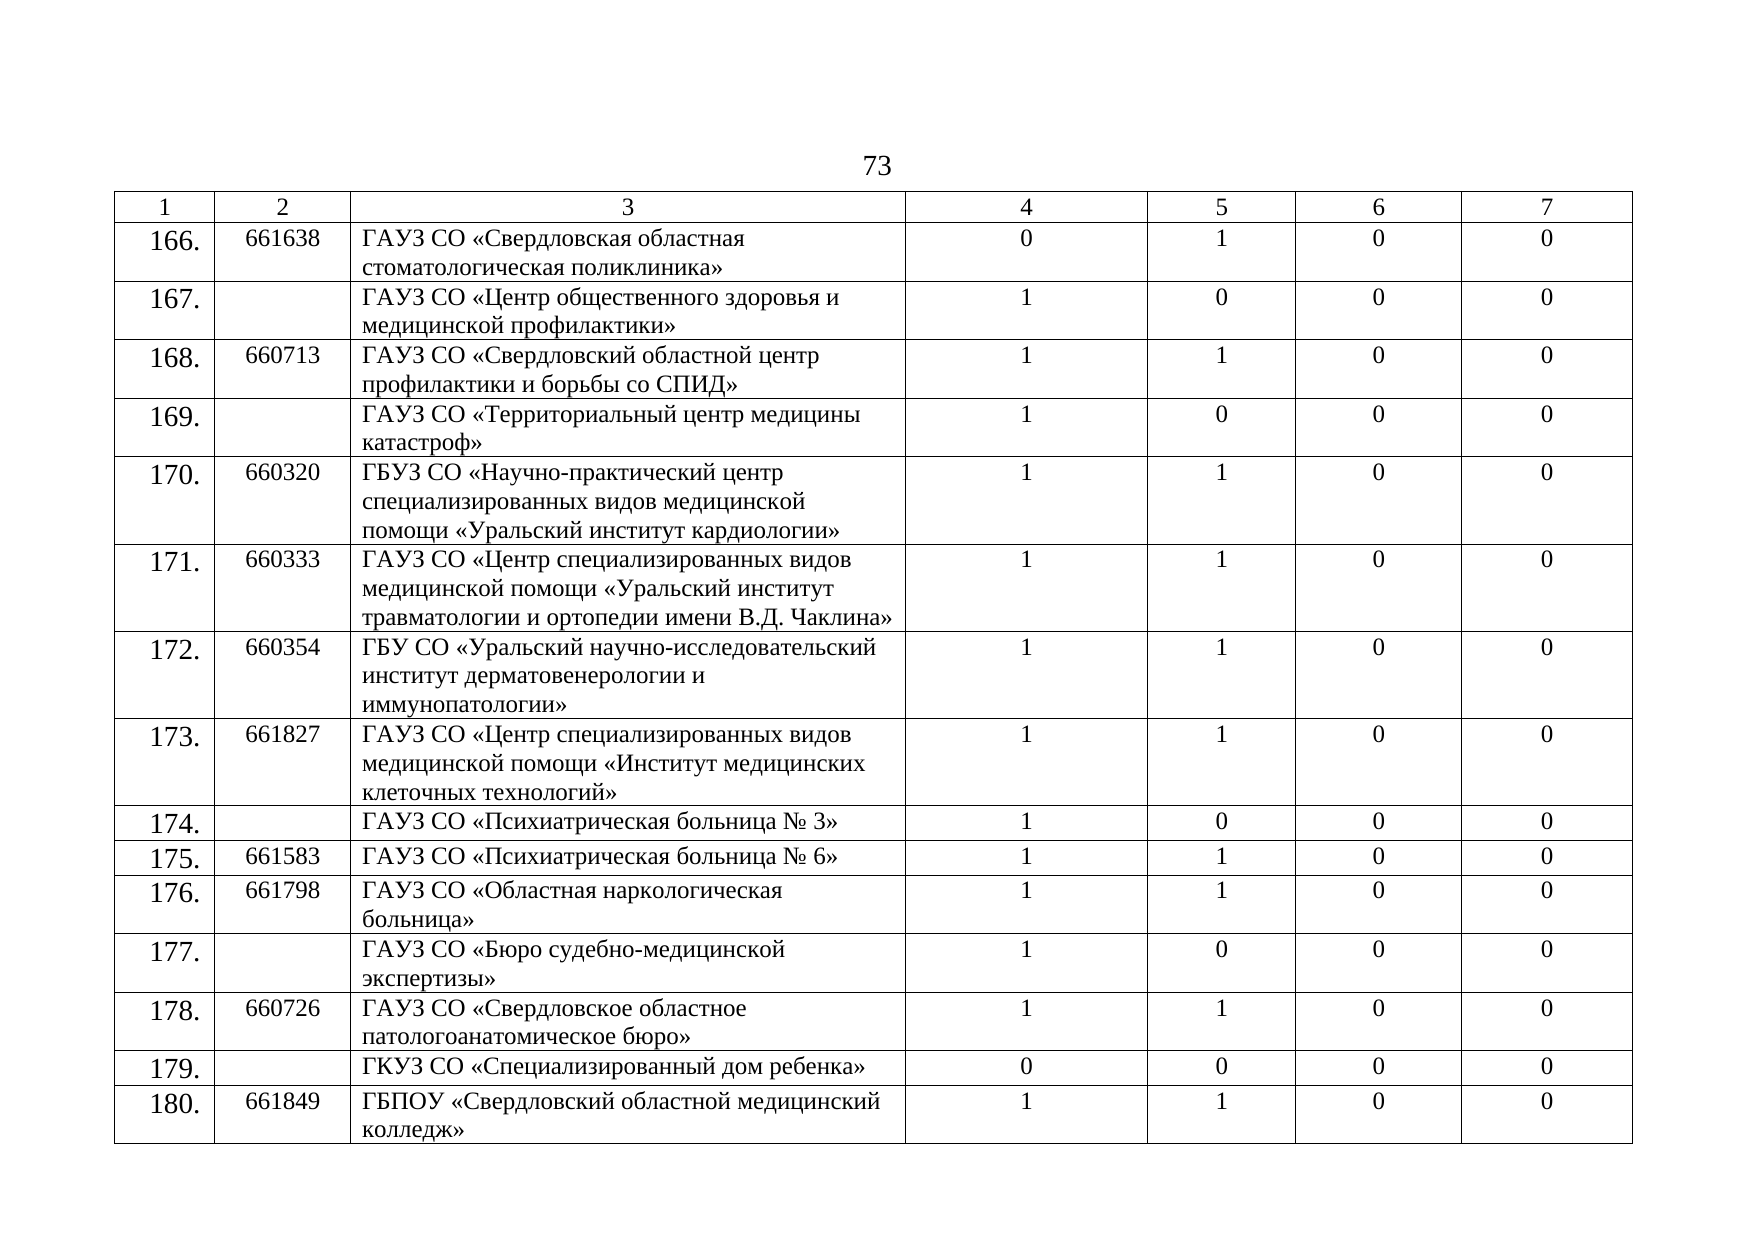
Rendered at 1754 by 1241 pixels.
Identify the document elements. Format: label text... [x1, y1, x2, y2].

table_cell [215, 399, 350, 456]
table_cell [115, 1051, 214, 1085]
table_cell 660320 [215, 457, 350, 543]
table_cell [115, 806, 214, 840]
table_cell 1 [1148, 993, 1295, 1050]
table_cell [115, 399, 214, 456]
table_cell 1 [1148, 545, 1295, 631]
table_cell 0 [1148, 399, 1295, 456]
table_header 4 [906, 192, 1147, 222]
table_cell 0 [1296, 457, 1461, 543]
table_cell ГБУ СО «Уральский научно-исследовательский институт дерматовенерологии и иммунопатологии» [351, 632, 905, 718]
table_cell 0 [1296, 876, 1461, 933]
table_cell 660713 [215, 340, 350, 398]
table_cell 0 [1462, 806, 1632, 840]
table_cell ГБПОУ «Свердловский областной медицинский колледж» [351, 1086, 905, 1143]
table_cell 1 [1148, 457, 1295, 543]
table_cell 661849 [215, 1086, 350, 1143]
table_cell 0 [1296, 545, 1461, 631]
table_cell 1 [1148, 719, 1295, 805]
table_header 3 [351, 192, 905, 222]
table_cell 1 [906, 340, 1147, 398]
table_header 1 [115, 192, 214, 222]
table_cell 0 [1296, 399, 1461, 456]
table_cell 1 [1148, 632, 1295, 718]
table_cell [115, 993, 214, 1050]
table_cell [115, 876, 214, 933]
table_cell ГАУЗ СО «Центр специализированных видов медицинской помощи «Институт медицинских клеточных технологий» [351, 719, 905, 805]
table_cell [115, 457, 214, 543]
table_cell 0 [906, 1051, 1147, 1085]
table_cell 0 [1462, 457, 1632, 543]
table_cell 0 [1462, 340, 1632, 398]
table_cell 1 [1148, 340, 1295, 398]
table_cell ГАУЗ СО «Бюро судебно-медицинской экспертизы» [351, 934, 905, 992]
table_cell 0 [1296, 719, 1461, 805]
table_cell 1 [1148, 841, 1295, 874]
table_cell ГБУЗ СО «Научно-практический центр специализированных видов медицинской помощи «Уральский институт кардиологии» [351, 457, 905, 543]
table_cell 0 [1462, 841, 1632, 874]
table_header 5 [1148, 192, 1295, 222]
table_cell 0 [1296, 841, 1461, 874]
table_cell 0 [1462, 1086, 1632, 1143]
table_cell ГКУЗ СО «Специализированный дом ребенка» [351, 1051, 905, 1085]
table_cell 0 [1462, 719, 1632, 805]
table_cell 1 [906, 841, 1147, 874]
table_cell 0 [1462, 1051, 1632, 1085]
table_cell 0 [1296, 632, 1461, 718]
table_cell 0 [1296, 934, 1461, 992]
table_cell 0 [1296, 993, 1461, 1050]
table_cell 1 [906, 282, 1147, 339]
table_cell 0 [1462, 282, 1632, 339]
table_cell 1 [906, 876, 1147, 933]
table_cell [115, 934, 214, 992]
table_cell 661583 [215, 841, 350, 874]
table_cell 0 [1148, 806, 1295, 840]
table_cell ГАУЗ СО «Свердловское областное патологоанатомическое бюро» [351, 993, 905, 1050]
table_cell 0 [906, 223, 1147, 281]
table_cell 1 [906, 457, 1147, 543]
table_cell ГАУЗ СО «Психиатрическая больница № 3» [351, 806, 905, 840]
table_cell ГАУЗ СО «Областная наркологическая больница» [351, 876, 905, 933]
table_cell 0 [1462, 399, 1632, 456]
table_cell 660333 [215, 545, 350, 631]
table_cell 0 [1296, 806, 1461, 840]
table_cell 0 [1148, 1051, 1295, 1085]
table_cell [115, 632, 214, 718]
table_cell 0 [1296, 1086, 1461, 1143]
table_cell 0 [1462, 993, 1632, 1050]
table_cell 660726 [215, 993, 350, 1050]
table_cell 0 [1148, 282, 1295, 339]
table_cell 1 [906, 719, 1147, 805]
table_cell 0 [1296, 340, 1461, 398]
table_cell [115, 545, 214, 631]
table_cell ГАУЗ СО «Центр специализированных видов медицинской помощи «Уральский институт травматологии и ортопедии имени В.Д. Чаклина» [351, 545, 905, 631]
table_cell ГАУЗ СО «Свердловская областная стоматологическая поликлиника» [351, 223, 905, 281]
table_cell [115, 223, 214, 281]
table_cell 661638 [215, 223, 350, 281]
table_cell 1 [906, 934, 1147, 992]
table_cell 0 [1296, 282, 1461, 339]
table_cell [115, 719, 214, 805]
table_cell 1 [906, 1086, 1147, 1143]
table_cell ГАУЗ СО «Территориальный центр медицины катастроф» [351, 399, 905, 456]
table_cell [215, 1051, 350, 1085]
table_cell 661798 [215, 876, 350, 933]
table_cell 1 [1148, 876, 1295, 933]
table_cell 0 [1462, 934, 1632, 992]
table_cell 0 [1462, 545, 1632, 631]
table_cell 0 [1296, 223, 1461, 281]
table_cell 1 [906, 632, 1147, 718]
table_cell [115, 1086, 214, 1143]
table_cell 661827 [215, 719, 350, 805]
table_cell [215, 282, 350, 339]
table_cell ГАУЗ СО «Свердловский областной центр профилактики и борьбы со СПИД» [351, 340, 905, 398]
table_cell 1 [1148, 1086, 1295, 1143]
table_cell [115, 340, 214, 398]
table_cell 1 [906, 399, 1147, 456]
table_cell 1 [906, 993, 1147, 1050]
table_cell [115, 282, 214, 339]
table_cell 0 [1296, 1051, 1461, 1085]
table_header 7 [1462, 192, 1632, 222]
table_cell 1 [1148, 223, 1295, 281]
table_cell 660354 [215, 632, 350, 718]
table_cell ГАУЗ СО «Центр общественного здоровья и медицинской профилактики» [351, 282, 905, 339]
table_header 2 [215, 192, 350, 222]
table_cell ГАУЗ СО «Психиатрическая больница № 6» [351, 841, 905, 874]
table_cell 1 [906, 806, 1147, 840]
table_cell [215, 934, 350, 992]
table_cell [115, 841, 214, 874]
table_cell 0 [1462, 223, 1632, 281]
table_cell [215, 806, 350, 840]
table_header 6 [1296, 192, 1461, 222]
table_cell 1 [906, 545, 1147, 631]
table_cell 0 [1462, 632, 1632, 718]
table_cell 0 [1462, 876, 1632, 933]
table_cell 0 [1148, 934, 1295, 992]
